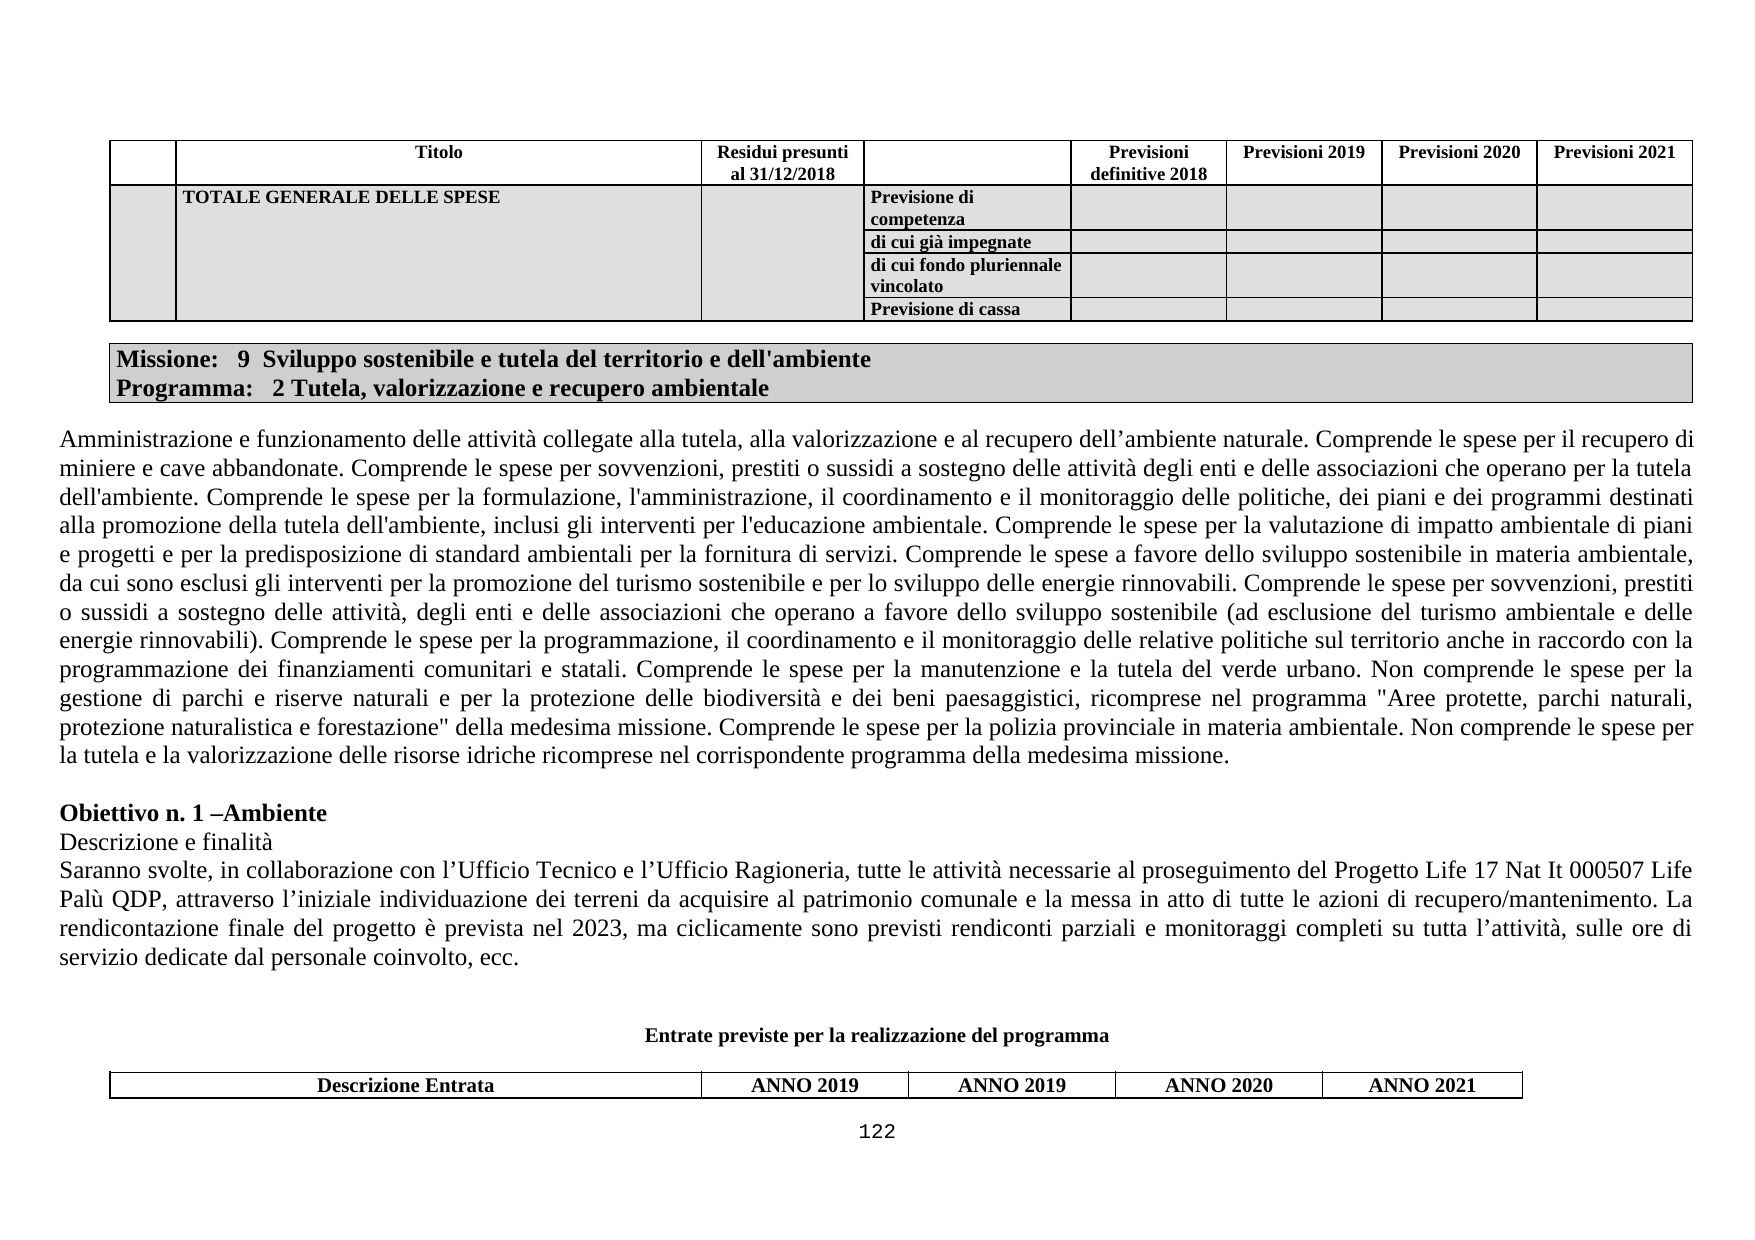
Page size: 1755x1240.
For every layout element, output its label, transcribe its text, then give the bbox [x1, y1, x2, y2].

table_cell [1072, 231, 1226, 252]
table_header Previsioni 2021 [1538, 141, 1692, 184]
table_cell [702, 297, 863, 320]
table_cell [111, 252, 175, 297]
table_header ANNO 2019 [702, 1073, 908, 1097]
table_cell [177, 252, 701, 297]
table_cell [1227, 254, 1381, 297]
table_cell TOTALE GENERALE DELLE SPESE [177, 186, 701, 229]
table_cell [177, 297, 701, 320]
table_cell [1072, 298, 1226, 320]
table_cell [111, 186, 175, 229]
table_header Titolo [177, 141, 701, 184]
table_header ANNO 2021 [1323, 1073, 1522, 1097]
text Descrizione e finalità [59, 827, 1695, 855]
text Amministrazione e funzionamento delle attività collegate alla tutela, alla valorizzazione e al recupero dell’ambiente naturale. Comprende le spese per il recupero di miniere e cave abbandonate. Comprende le spese per sovvenzioni, prestiti o sussidi a sostegno delle attività degli enti e delle associazioni che operano per la tutela dell'ambiente. Comprende le spese per la formulazione, l'amministrazione, il coordinamento e il monitoraggio delle politiche, dei piani e dei programmi destinati alla promozione della tutela dell'ambiente, inclusi gli interventi per l'educazione ambientale. Comprende le spese per la valutazione di impatto ambientale di piani e progetti e per la predisposizione di standard ambientali per la fornitura di servizi. Comprende le spese a favore dello sviluppo sostenibile in materia ambientale, da cui sono esclusi gli interventi per la promozione del turismo sostenibile e per lo sviluppo delle energie rinnovabili. Comprende le spese per sovvenzioni, prestiti o sussidi a sostegno delle attività, degli enti e delle associazioni che operano a favore dello sviluppo sostenibile (ad esclusione del turismo ambientale e delle energie rinnovabili). Comprende le spese per la programmazione, il coordinamento e il monitoraggio delle relative politiche sul territorio anche in raccordo con la programmazione dei finanziamenti comunitari e statali. Comprende le spese per la manutenzione e la tutela del verde urbano. Non comprende le spese per la gestione di parchi e riserve naturali e per la protezione delle biodiversità e dei beni paesaggistici, ricomprese nel programma "Aree protette, parchi naturali, protezione naturalistica e forestazione" della medesima missione. Comprende le spese per la polizia provinciale in materia ambientale. Non comprende le spese per la tutela e la valorizzazione delle risorse idriche ricomprese nel corrispondente programma della medesima missione. [59, 424, 1695, 769]
table_header [111, 141, 175, 184]
table_header Previsioni definitive 2018 [1072, 141, 1226, 184]
table_cell Programma: 2 Tutela, valorizzazione e recupero ambientale [110, 373, 1692, 402]
table_cell [1383, 186, 1536, 229]
table_cell [111, 229, 175, 252]
table_cell [1538, 254, 1692, 297]
table_cell [1538, 298, 1692, 320]
table_cell [702, 229, 863, 252]
table_cell [1383, 298, 1536, 320]
table_cell di cui già impegnate [865, 231, 1070, 252]
text Saranno svolte, in collaborazione con l’Ufficio Tecnico e l’Ufficio Ragioneria, tutte le attività necessarie al proseguimento del Progetto Life 17 Nat It 000507 Life Palù QDP, attraverso l’iniziale individuazione dei terreni da acquisire al patrimonio comunale e la messa in atto di tutte le azioni di recupero/mantenimento. La rendicontazione finale del progetto è prevista nel 2023, ma ciclicamente sono previsti rendiconti parziali e monitoraggi completi su tutta l’attività, sulle ore di servizio dedicate dal personale coinvolto, ecc. [59, 855, 1695, 970]
text Obiettivo n. 1 –Ambiente [59, 798, 1695, 827]
table_cell Previsione di competenza [865, 186, 1070, 229]
table_cell [177, 229, 701, 252]
table_cell [1227, 298, 1381, 320]
table_cell [702, 252, 863, 297]
table_header Previsioni 2019 [1227, 141, 1381, 184]
table_cell [1227, 186, 1381, 229]
table_cell [702, 186, 863, 229]
table_header Previsioni 2020 [1383, 141, 1536, 184]
table_cell [1383, 231, 1536, 252]
table_cell Previsione di cassa [865, 298, 1070, 320]
table_cell [111, 297, 175, 320]
table_header Residui presunti al 31/12/2018 [702, 141, 863, 184]
table_header ANNO 2019 [909, 1073, 1115, 1097]
text Entrate previste per la realizzazione del programma [59, 1023, 1695, 1047]
table_cell [1383, 254, 1536, 297]
table_cell di cui fondo pluriennale vincolato [865, 254, 1070, 297]
table_cell [1072, 186, 1226, 229]
table_header ANNO 2020 [1116, 1073, 1322, 1097]
table_header Missione: 9 Sviluppo sostenibile e tutela del territorio e dell'ambiente [110, 344, 1692, 373]
table_cell [1538, 186, 1692, 229]
table_header [865, 141, 1070, 184]
table_header Descrizione Entrata [111, 1073, 701, 1097]
table_cell [1072, 254, 1226, 297]
table_cell [1538, 231, 1692, 252]
table_cell [1227, 231, 1381, 252]
